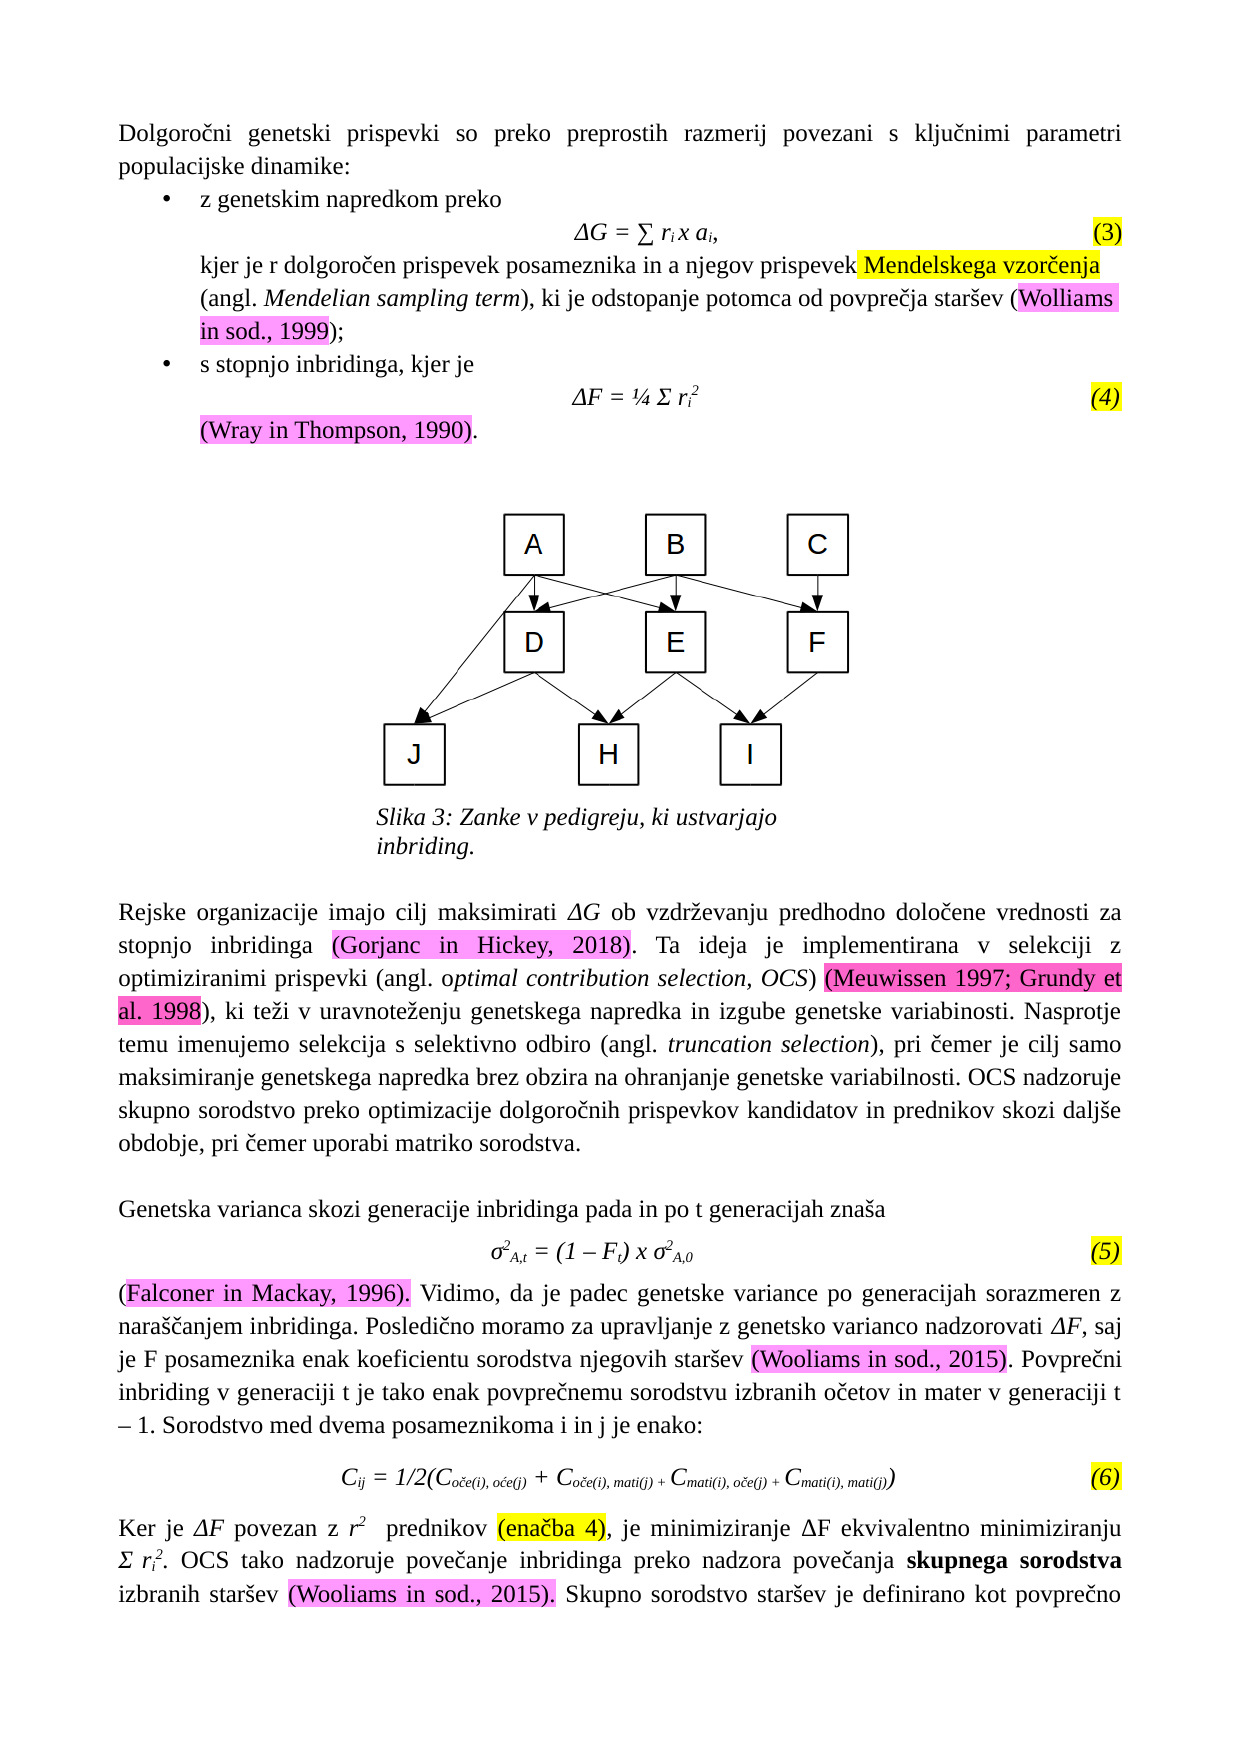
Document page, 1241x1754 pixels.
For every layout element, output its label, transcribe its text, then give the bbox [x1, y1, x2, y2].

list ΔF = ¼ Σ ri2 (4) [162, 382, 1122, 411]
picture [376, 493, 865, 803]
text Cij = 1/2(Coče(i), oće(j) + Coče(i), mati(j) + Cmati(i), oče(j) + Cmati(i), mati(j)) (6) [118, 1462, 1122, 1490]
list kjer je r dolgoročen prispevek posameznika in a njegov prispevek Mendelskega vzorčenja (angl. Mendelian sampling term), ki je odstopanje potomca od povprečja staršev (Wolliams in sod., 1999); [162, 250, 1122, 345]
list s stopnjo inbridinga, kjer je [162, 349, 1122, 378]
list (Wray in Thompson, 1990). [162, 415, 1122, 444]
text Genetska varianca skozi generacije inbridinga pada in po t generacijah znaša [118, 1194, 1122, 1223]
text Slika 3: Zanke v pedigreju, ki ustvarjajo inbriding. [376, 803, 864, 860]
text (Falconer in Mackay, 1996). Vidimo, da je padec genetske variance po generacijah sorazmeren z naraščanjem inbridinga. Posledično moramo za upravljanje z genetsko varianco nadzorovati ΔF, saj je F posameznika enak koeficientu sorodstva njegovih staršev (Wooliams in sod., 2015). Povprečni inbriding v generaciji t je tako enak povprečnemu sorodstvu izbranih očetov in mater v generaciji t – 1. Sorodstvo med dvema posameznikoma i in j je enako: [118, 1278, 1122, 1439]
text Ker je ΔF povezan z r2 prednikov (enačba 4), je minimiziranje ΔF ekvivalentno minimiziranju Σ ri2. OCS tako nadzoruje povečanje inbridinga preko nadzora povečanja skupnega sorodstva izbranih staršev (Wooliams in sod., 2015). Skupno sorodstvo staršev je definirano kot povprečno [118, 1513, 1122, 1607]
text Rejske organizacije imajo cilj maksimirati ΔG ob vzdrževanju predhodno določene vrednosti za stopnjo inbridinga (Gorjanc in Hickey, 2018). Ta ideja je implementirana v selekciji z optimiziranimi prispevki (angl. optimal contribution selection, OCS) (Meuwissen 1997; Grundy et al. 1998), ki teži v uravnoteženju genetskega napredka in izgube genetske variabinosti. Nasprotje temu imenujemo selekcija s selektivno odbiro (angl. truncation selection), pri čemer je cilj samo maksimiranje genetskega napredka brez obzira na ohranjanje genetske variabilnosti. OCS nadzoruje skupno sorodstvo preko optimizacije dolgoročnih prispevkov kandidatov in prednikov skozi daljše obdobje, pri čemer uporabi matriko sorodstva. [118, 897, 1122, 1157]
list z genetskim napredkom preko [162, 184, 1122, 213]
list ΔG = ∑ ri x ai, (3) [162, 217, 1122, 246]
text σ2A,t = (1 – Ft) x σ2A,0 (5) [118, 1236, 1122, 1265]
text Dolgoročni genetski prispevki so preko preprostih razmerij povezani s ključnimi parametri populacijske dinamike: [118, 118, 1122, 180]
